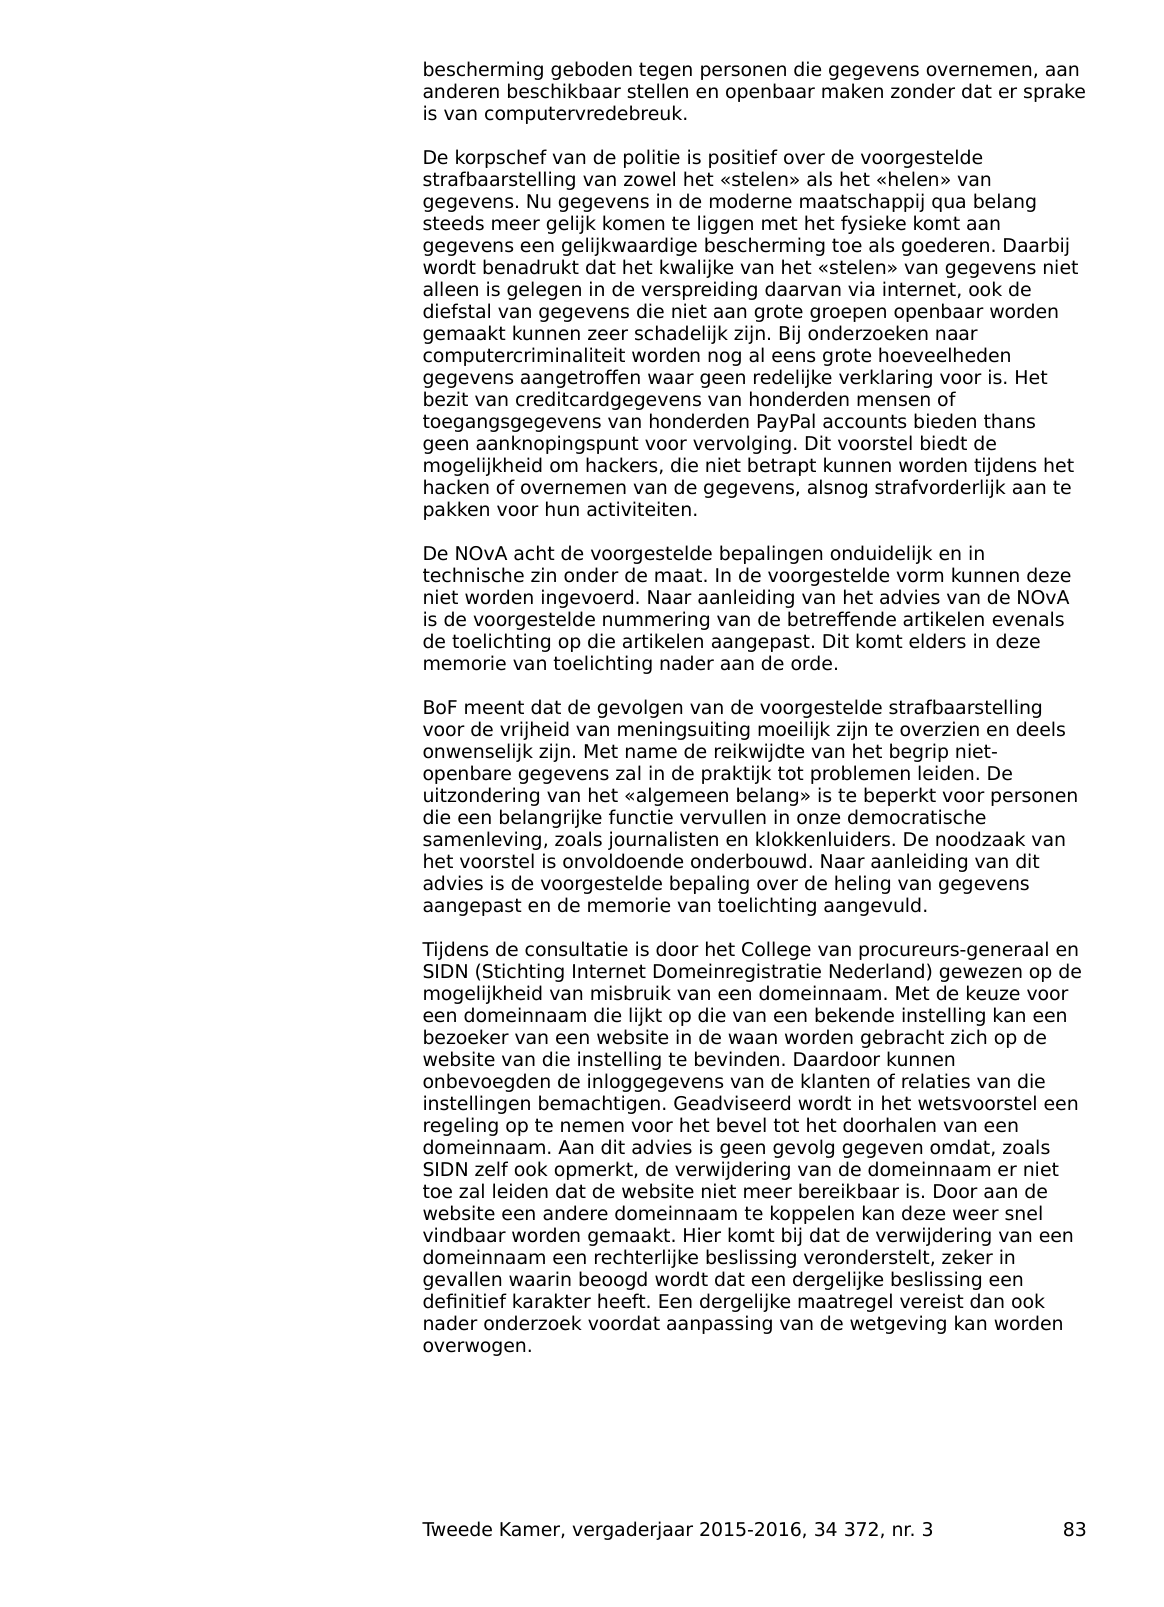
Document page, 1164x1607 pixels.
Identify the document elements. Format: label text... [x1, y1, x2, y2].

text De korpschef van de politie is positief over de voorgestelde strafbaarstelling van zowel het «stelen» als het «helen» van gegevens. Nu gegevens in de moderne maatschappij qua belang steeds meer gelijk komen te liggen met het fysieke komt aan gegevens een gelijkwaardige bescherming toe als goederen. Daarbij wordt benadrukt dat het kwalijke van het «stelen» van gegevens niet alleen is gelegen in de verspreiding daarvan via internet, ook de diefstal van gegevens die niet aan grote groepen openbaar worden gemaakt kunnen zeer schadelijk zijn. Bij onderzoeken naar computercriminaliteit worden nog al eens grote hoeveelheden gegevens aangetroffen waar geen redelijke verklaring voor is. Het bezit van creditcardgegevens van honderden mensen of toegangsgegevens van honderden PayPal accounts bieden thans geen aanknopingspunt voor vervolging. Dit voorstel biedt de mogelijkheid om hackers, die niet betrapt kunnen worden tijdens het hacken of overnemen van de gegevens, alsnog strafvorderlijk aan te pakken voor hun activiteiten. [422, 147, 1087, 521]
text BoF meent dat de gevolgen van de voorgestelde strafbaarstelling voor de vrijheid van meningsuiting moeilijk zijn te overzien en deels onwenselijk zijn. Met name de reikwijdte van het begrip niet-openbare gegevens zal in de praktijk tot problemen leiden. De uitzondering van het «algemeen belang» is te beperkt voor personen die een belangrijke functie vervullen in onze democratische samenleving, zoals journalisten en klokkenluiders. De noodzaak van het voorstel is onvoldoende onderbouwd. Naar aanleiding van dit advies is de voorgestelde bepaling over de heling van gegevens aangepast en de memorie van toelichting aangevuld. [422, 697, 1087, 917]
text Tijdens de consultatie is door het College van procureurs-generaal en SIDN (Stichting Internet Domeinregistratie Nederland) gewezen op de mogelijkheid van misbruik van een domeinnaam. Met de keuze voor een domeinnaam die lijkt op die van een bekende instelling kan een bezoeker van een website in de waan worden gebracht zich op de website van die instelling te bevinden. Daardoor kunnen onbevoegden de inloggegevens van de klanten of relaties van die instellingen bemachtigen. Geadviseerd wordt in het wetsvoorstel een regeling op te nemen voor het bevel tot het doorhalen van een domeinnaam. Aan dit advies is geen gevolg gegeven omdat, zoals SIDN zelf ook opmerkt, de verwijdering van de domeinnaam er niet toe zal leiden dat de website niet meer bereikbaar is. Door aan de website een andere domeinnaam te koppelen kan deze weer snel vindbaar worden gemaakt. Hier komt bij dat de verwijdering van een domeinnaam een rechterlijke beslissing veronderstelt, zeker in gevallen waarin beoogd wordt dat een dergelijke beslissing een definitief karakter heeft. Een dergelijke maatregel vereist dan ook nader onderzoek voordat aanpassing van de wetgeving kan worden overwogen. [422, 939, 1087, 1357]
text bescherming geboden tegen personen die gegevens overnemen, aan anderen beschikbaar stellen en openbaar maken zonder dat er sprake is van computervredebreuk. [422, 59, 1087, 125]
text De NOvA acht de voorgestelde bepalingen onduidelijk en in technische zin onder de maat. In de voorgestelde vorm kunnen deze niet worden ingevoerd. Naar aanleiding van het advies van de NOvA is de voorgestelde nummering van de betreffende artikelen evenals de toelichting op die artikelen aangepast. Dit komt elders in deze memorie van toelichting nader aan de orde. [422, 543, 1087, 675]
